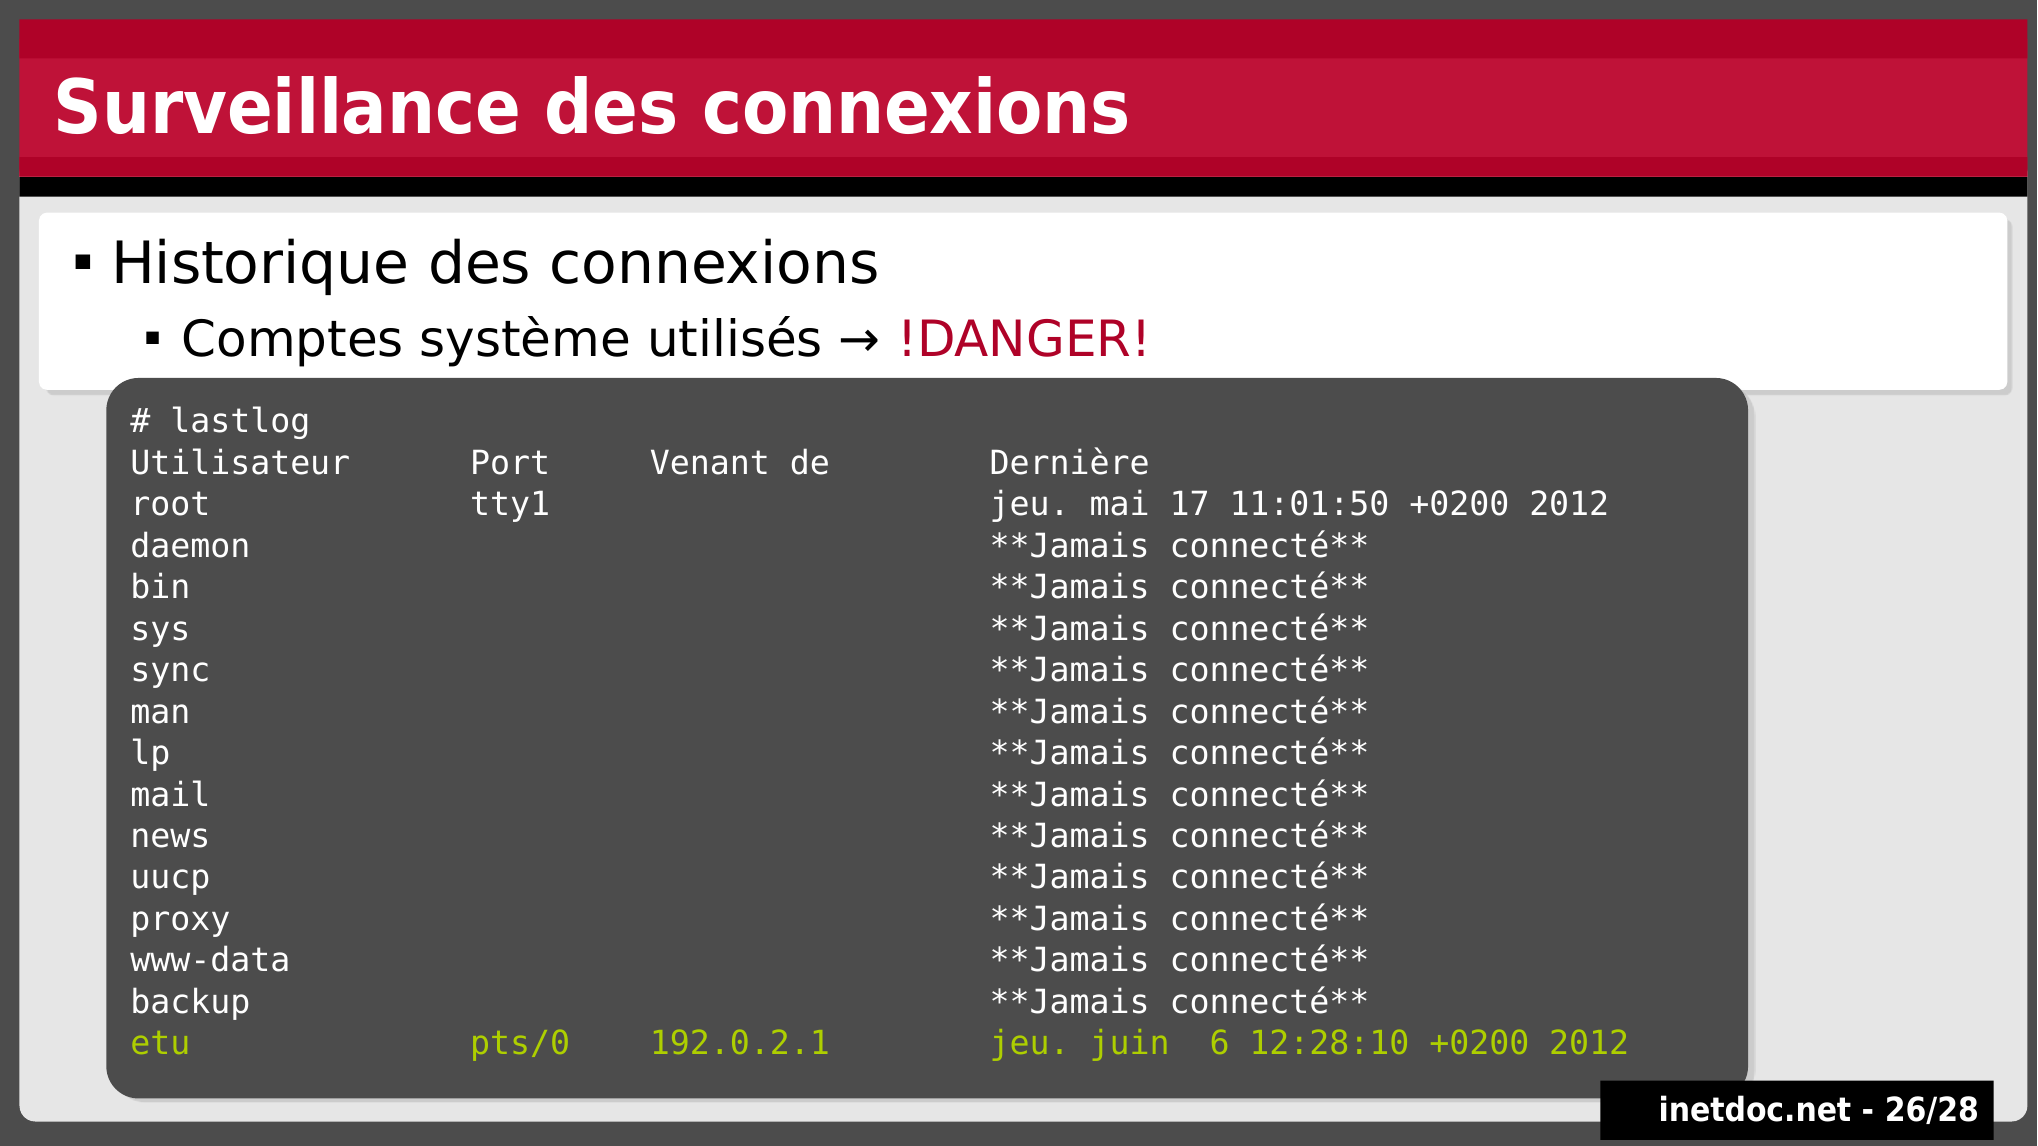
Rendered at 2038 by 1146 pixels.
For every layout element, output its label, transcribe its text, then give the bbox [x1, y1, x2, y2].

text_box Surveillance des connexions [19, 59, 2028, 157]
text_box [19, 157, 2028, 1122]
text_box inetdoc.net - <numéro>/28 [1600, 1080, 1994, 1140]
text_box # lastlog Utilisateur Port Venant de Dernière root tty1 jeu. mai 17 11:01:50 +0200 2012 daemon **Jamais connecté** bin **Jamais connecté** sys **Jamais connecté** sync **Jamais connecté** man **Jamais connecté** lp **Jamais connecté** mail **Jamais connecté** news **Jamais connecté** uucp **Jamais connecté** proxy **Jamais connecté** www-data **Jamais connecté** backup **Jamais connecté** etu pts/0 192.0.2.1 jeu. juin 6 12:28:10 +0200 2012 [106, 377, 1749, 1099]
text_box [19, 19, 2028, 59]
text_box Historique des connexions Comptes système utilisés → !DANGER! [38, 212, 2008, 390]
